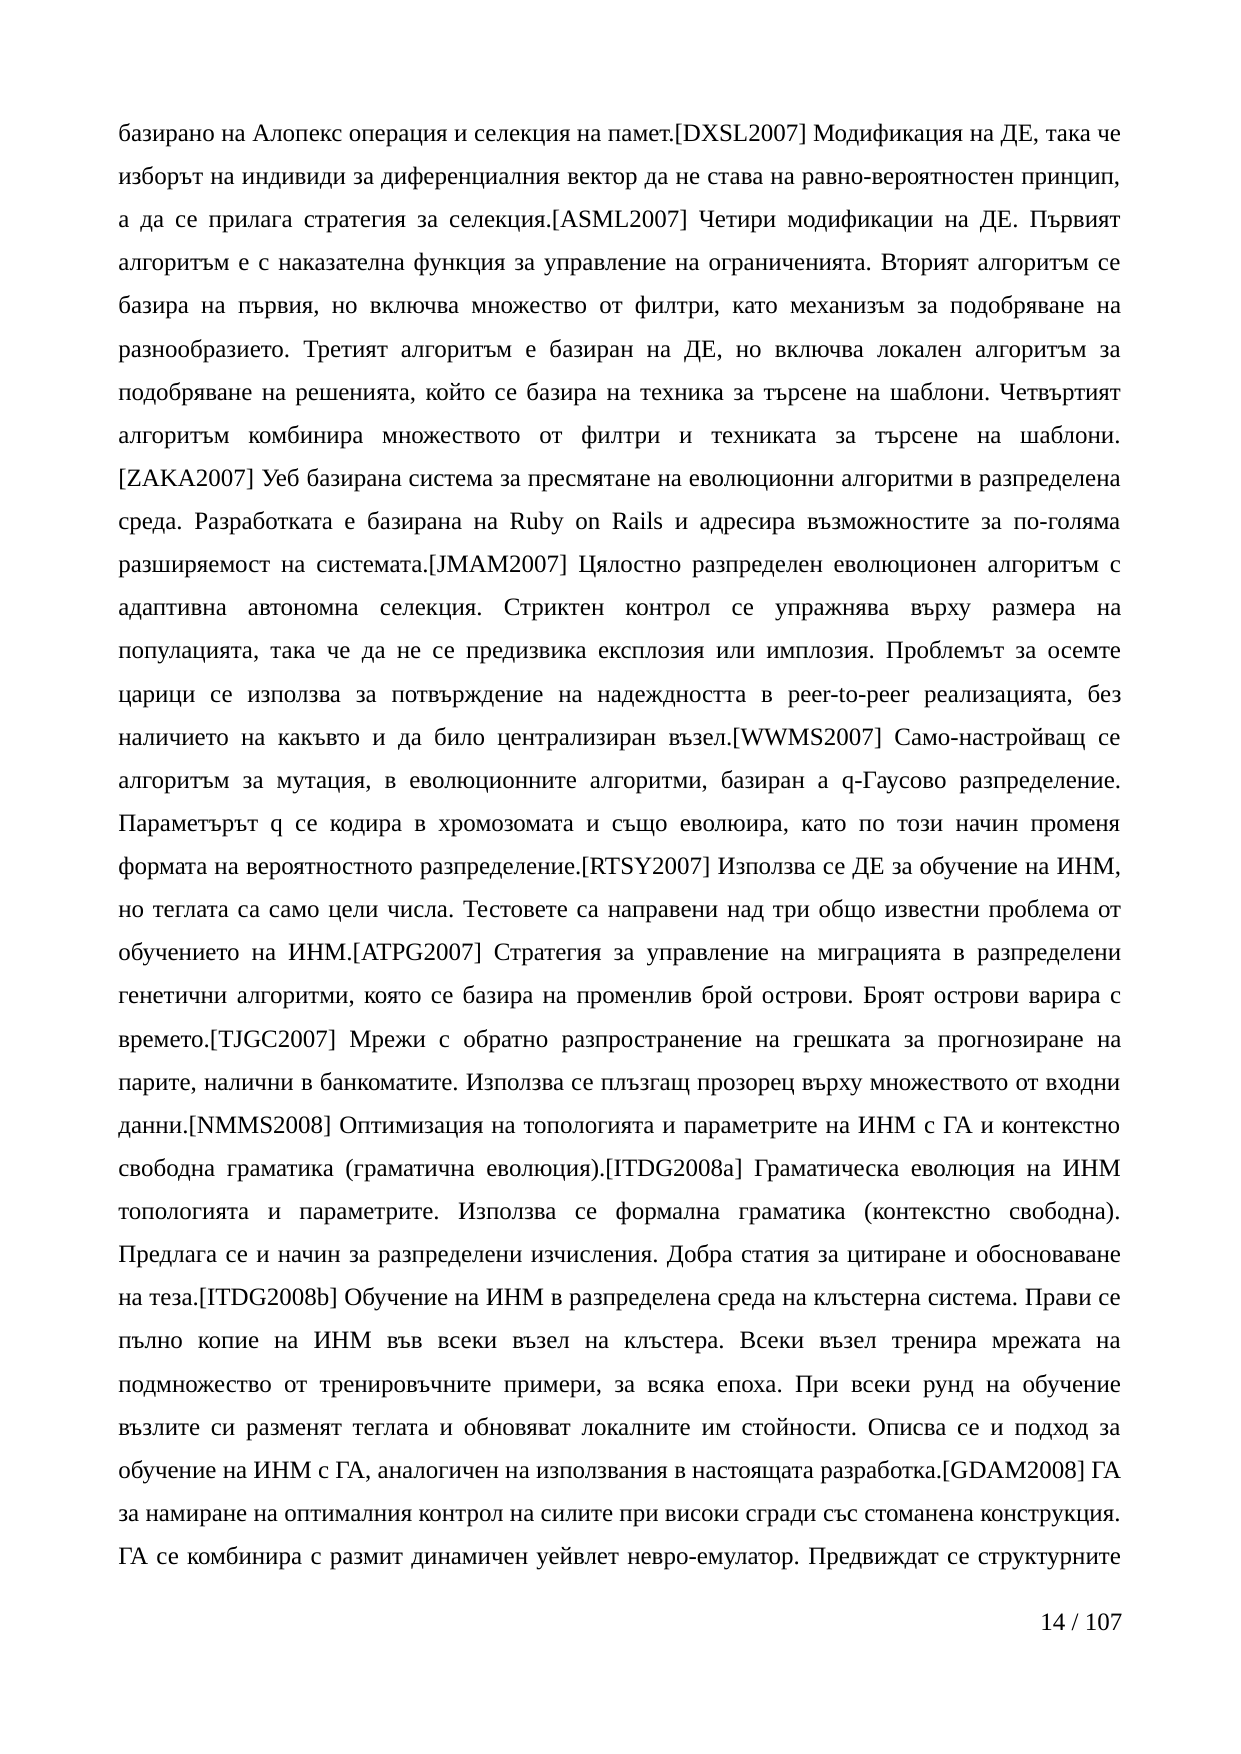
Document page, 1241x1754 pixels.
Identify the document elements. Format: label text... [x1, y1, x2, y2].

text базирано на Алопекс операция и селекция на памет.[DXSL2007] Модификация на ДЕ, така че изборът на индивиди за диференциалния вектор да не става на равно-вероятностен принцип, а да се прилага стратегия за селекция.[ASML2007] Четири модификации на ДЕ. Първият алгоритъм е с наказателна функция за управление на ограниченията. Вторият алгоритъм се базира на първия, но включва множество от филтри, като механизъм за подобряване на разнообразието. Третият алгоритъм е базиран на ДЕ, но включва локален алгоритъм за подобряване на решенията, който се базира на техника за търсене на шаблони. Четвъртият алгоритъм комбинира множеството от филтри и техниката за търсене на шаблони.[ZAKA2007] Уеб базирана система за пресмятане на еволюционни алгоритми в разпределена среда. Разработката е базирана на Ruby on Rails и адресира възможностите за по-голяма разширяемост на системата.[JMAM2007] Цялостно разпределен еволюционен алгоритъм с адаптивна автономна селекция. Стриктен контрол се упражнява върху размера на популацията, така че да не се предизвика експлозия или имплозия. Проблемът за осемте царици се използва за потвърждение на надеждността в peer-to-peer реализацията, без наличието на какъвто и да било централизиран възел.[WWMS2007] Само-настройващ се алгоритъм за мутация, в еволюционните алгоритми, базиран а q-Гаусово разпределение. Параметърът q се кодира в хромозомата и също еволюира, като по този начин променя формата на вероятностното разпределение.[RTSY2007] Използва се ДЕ за обучение на ИНМ, но теглата са само цели числа. Тестовете са направени над три общо известни проблема от обучението на ИНМ.[ATPG2007] Стратегия за управление на миграцията в разпределени генетични алгоритми, която се базира на променлив брой острови. Броят острови варира с времето.[TJGC2007] Мрежи с обратно разпространение на грешката за прогнозиране на парите, налични в банкоматите. Използва се плъзгащ прозорец върху множеството от входни данни.[NMMS2008] Оптимизация на топологията и параметрите на ИНМ с ГА и контекстно свободна граматика (граматична еволюция).[ITDG2008a] Граматическа еволюция на ИНМ топологията и параметрите. Използва се формална граматика (контекстно свободна). Предлага се и начин за разпределени изчисления. Добра статия за цитиране и обосноваване на теза.[ITDG2008b] Обучение на ИНМ в разпределена среда на клъстерна система. Прави се пълно копие на ИНМ във всеки възел на клъстера. Всеки възел тренира мрежата на подмножество от тренировъчните примери, за всяка епоха. При всеки рунд на обучение възлите си разменят теглата и обновяват локалните им стойности. Описва се и подход за обучение на ИНМ с ГА, аналогичен на използвания в настоящата разработка.[GDAM2008] ГА за намиране на оптималния контрол на силите при високи сгради със стоманена конструкция. ГА се комбинира с размит динамичен уейвлет невро-емулатор. Предвиждат се структурните [118, 118, 1122, 1570]
